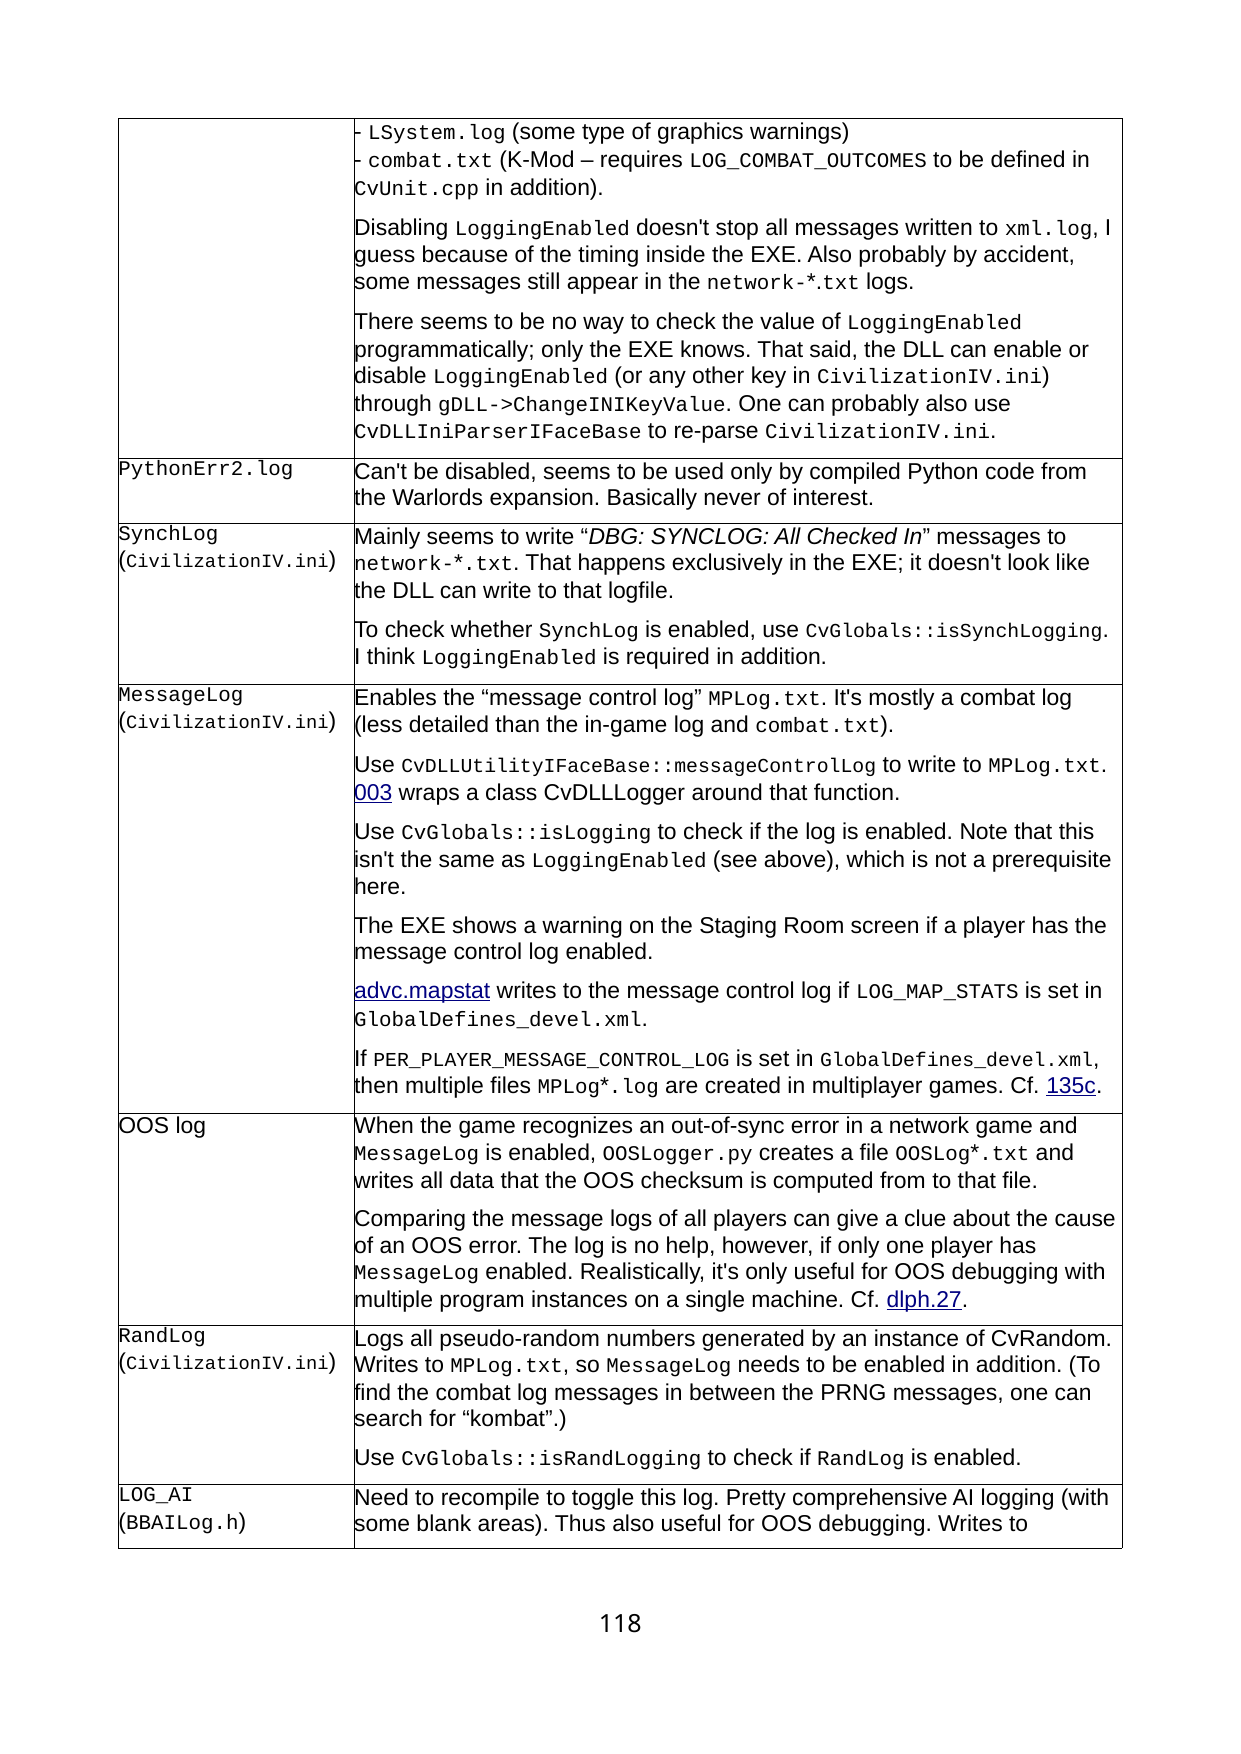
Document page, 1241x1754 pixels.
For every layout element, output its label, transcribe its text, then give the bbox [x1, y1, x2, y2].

table_cell OOS log [119, 1114, 354, 1324]
table_cell Need to recompile to toggle this log. Pretty comprehensive AI logging (with some blank areas). Thus also useful for OOS debugging. Writes to [355, 1485, 1122, 1548]
table_cell PythonErr2.log [119, 459, 354, 523]
table_cell Can't be disabled, seems to be used only by compiled Python code from the Warlords expansion. Basically never of interest. [355, 459, 1122, 523]
table_cell [119, 119, 354, 457]
table_cell LOG_AI (BBAILog.h) [119, 1485, 354, 1548]
table_cell Mainly seems to write “DBG: SYNCLOG: All Checked In” messages to network-*.txt. That happens exclusively in the EXE; it doesn't look like the DLL can write to that logfile. To check whether SynchLog is enabled, use CvGlobals::isSynchLogging. I think LoggingEnabled is required in addition. [355, 524, 1122, 683]
table_cell Logs all pseudo-random numbers generated by an instance of CvRandom. Writes to MPLog.txt, so MessageLog needs to be enabled in addition. (To find the combat log messages in between the PRNG messages, one can search for “kombat”.) Use CvGlobals::isRandLogging to check if RandLog is enabled. [355, 1326, 1122, 1484]
table_cell RandLog (CivilizationIV.ini) [119, 1326, 354, 1484]
table_cell Enables the “message control log” MPLog.txt. It's mostly a combat log (less detailed than the in-game log and combat.txt). Use CvDLLUtilityIFaceBase::messageControlLog to write to MPLog.txt. 003 wraps a class CvDLLLogger around that function. Use CvGlobals::isLogging to check if the log is enabled. Note that this isn't the same as LoggingEnabled (see above), which is not a prerequisite here. The EXE shows a warning on the Staging Room screen if a player has the message control log enabled. advc.mapstat writes to the message control log if LOG_MAP_STATS is set in GlobalDefines_devel.xml. If PER_PLAYER_MESSAGE_CONTROL_LOG is set in GlobalDefines_devel.xml, then multiple files MPLog*.log are created in multiplayer games. Cf. 135c. [355, 685, 1122, 1112]
table_cell - LSystem.log (some type of graphics warnings) - combat.txt (K-Mod – requires LOG_COMBAT_OUTCOMES to be defined in CvUnit.cpp in addition). Disabling LoggingEnabled doesn't stop all messages written to xml.log, I guess because of the timing inside the EXE. Also probably by accident, some messages still appear in the network-*.txt logs. There seems to be no way to check the value of LoggingEnabled programmatically; only the EXE knows. That said, the DLL can enable or disable LoggingEnabled (or any other key in CivilizationIV.ini) through gDLL->ChangeINIKeyValue. One can probably also use CvDLLIniParserIFaceBase to re-parse CivilizationIV.ini. [355, 119, 1122, 457]
table_cell MessageLog (CivilizationIV.ini) [119, 685, 354, 1112]
table_cell When the game recognizes an out-of-sync error in a network game and MessageLog is enabled, OOSLogger.py creates a file OOSLog*.txt and writes all data that the OOS checksum is computed from to that file. Comparing the message logs of all players can give a clue about the cause of an OOS error. The log is no help, however, if only one player has MessageLog enabled. Realistically, it's only useful for OOS debugging with multiple program instances on a single machine. Cf. dlph.27. [355, 1114, 1122, 1324]
table_cell SynchLog (CivilizationIV.ini) [119, 524, 354, 683]
